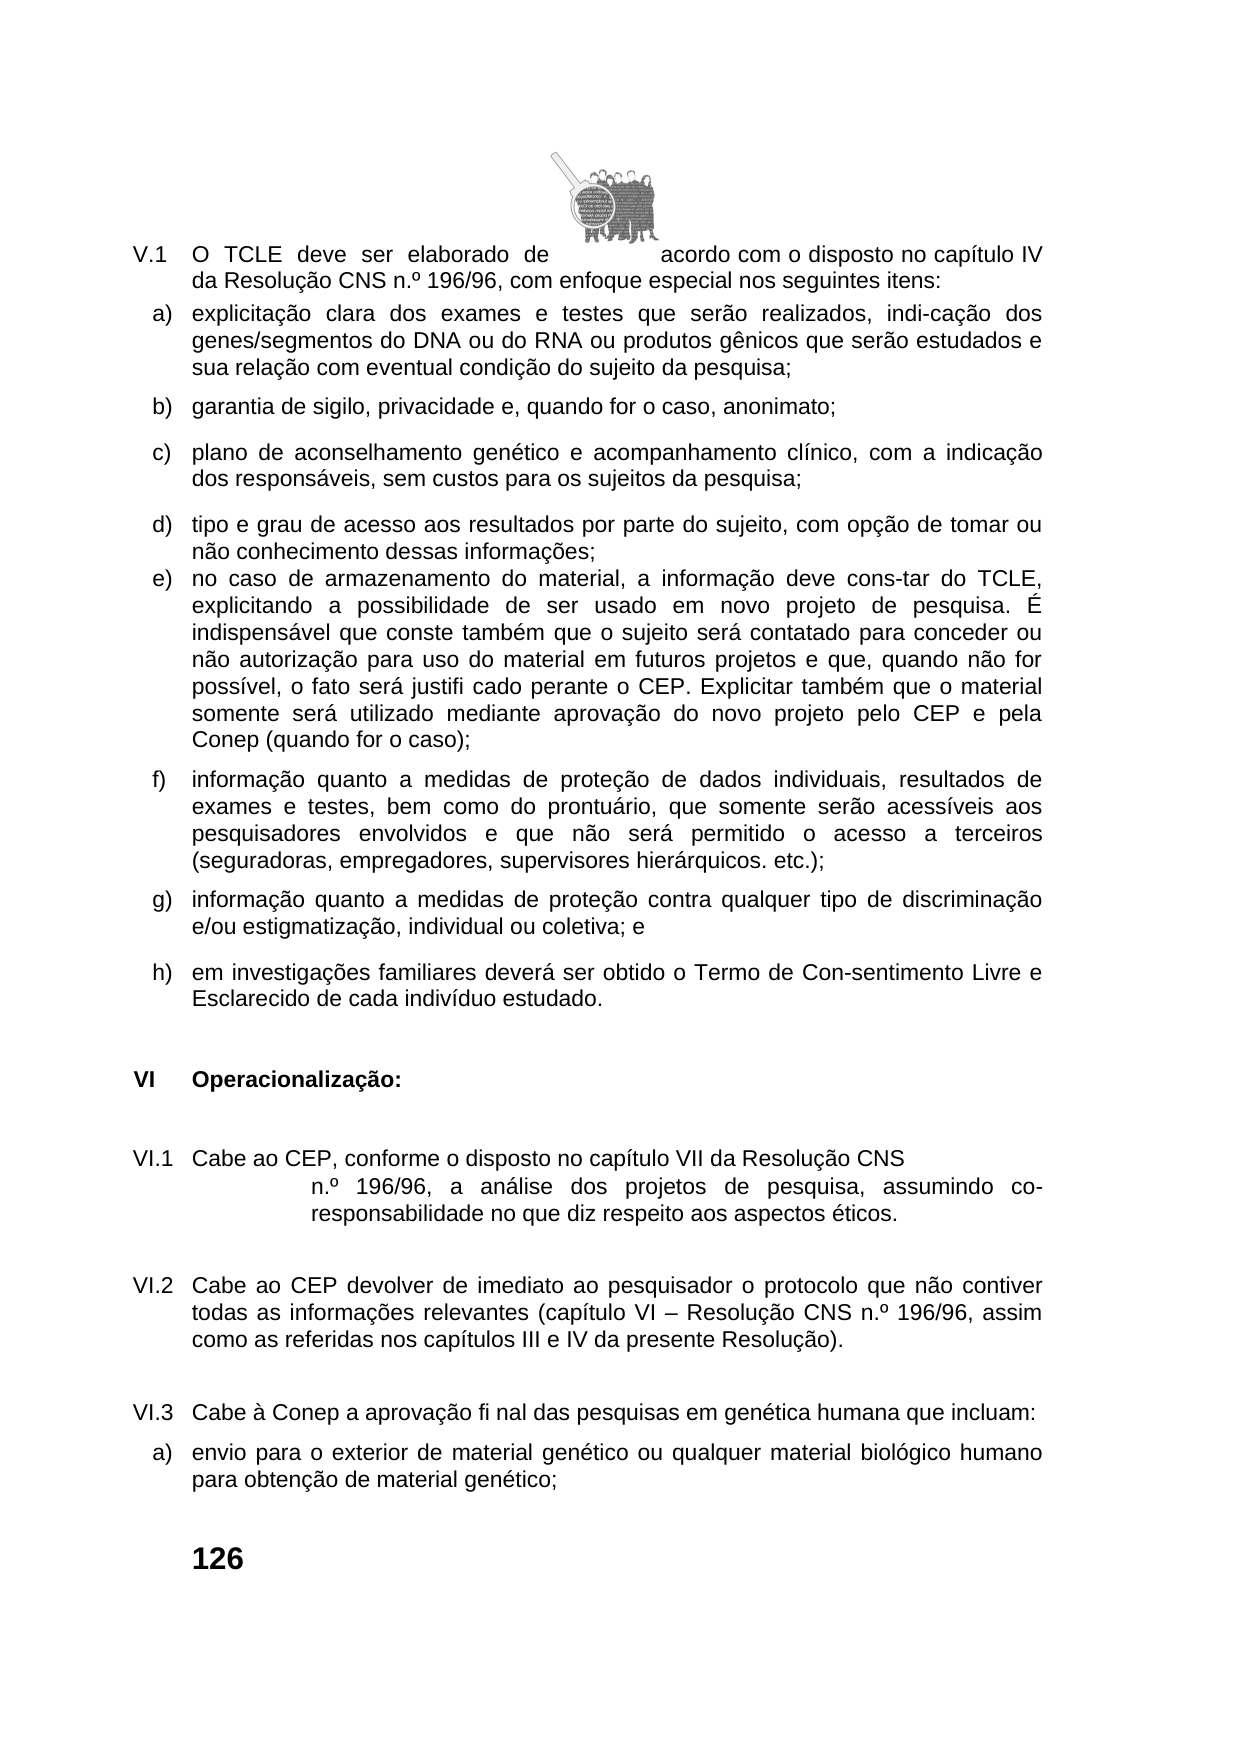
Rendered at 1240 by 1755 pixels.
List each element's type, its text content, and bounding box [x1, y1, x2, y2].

list Cabe à Conep a aprovação fi nal das pesquisas em genética humana que incluam: [133, 1399, 1043, 1426]
text n.º 196/96, a análise dos projetos de pesquisa, assumindo co-responsabilidade no que diz respeito aos aspectos éticos. [311, 1173, 1043, 1227]
list explicitação clara dos exames e testes que serão realizados, indi-cação dos genes/segmentos do DNA ou do RNA ou produtos gênicos que serão estudados e sua relação com eventual condição do sujeito da pesquisa; [152, 300, 1043, 380]
list informação quanto a medidas de proteção de dados individuais, resultados de exames e testes, bem como do prontuário, que somente serão acessíveis aos pesquisadores envolvidos e que não será permitido o acesso a terceiros (seguradoras, empregadores, supervisores hierárquicos. etc.); [152, 766, 1043, 873]
list tipo e grau de acesso aos resultados por parte do sujeito, com opção de tomar ou não conhecimento dessas informações; [152, 511, 1043, 564]
list em investigações familiares deverá ser obtido o Termo de Con-sentimento Livre e Esclarecido de cada indivíduo estudado. [152, 958, 1043, 1012]
list Cabe ao CEP, conforme o disposto no capítulo VII da Resolução CNS [133, 1145, 1043, 1171]
list informação quanto a medidas de proteção contra qualquer tipo de discriminação e/ou estigmatização, individual ou coletiva; e [152, 886, 1043, 939]
list plano de aconselhamento genético e acompanhamento clínico, com a indicação dos responsáveis, sem custos para os sujeitos da pesquisa; [152, 438, 1043, 492]
list envio para o exterior de material genético ou qualquer material biológico humano para obtenção de material genético; [152, 1439, 1043, 1492]
list Cabe ao CEP devolver de imediato ao pesquisador o protocolo que não contiver todas as informações relevantes (capítulo VI – Resolução CNS n.º 196/96, assim como as referidas nos capítulos III e IV da presente Resolução). [133, 1272, 1043, 1353]
list O TCLE deve ser elaborado de acordo com o disposto no capítulo IV da Resolução CNS n.º 196/96, com enfoque especial nos seguintes itens: [133, 241, 1043, 294]
list no caso de armazenamento do material, a informação deve cons-tar do TCLE, explicitando a possibilidade de ser usado em novo projeto de pesquisa. É indispensável que conste também que o sujeito será contatado para conceder ou não autorização para uso do material em futuros projetos e que, quando não for possível, o fato será justifi cado perante o CEP. Explicitar também que o material somente será utilizado mediante aprovação do novo projeto pelo CEP e pela Conep (quando for o caso); [152, 565, 1043, 753]
list garantia de sigilo, privacidade e, quando for o caso, anonimato; [152, 393, 1043, 419]
list Operacionalização: [133, 1066, 1049, 1092]
